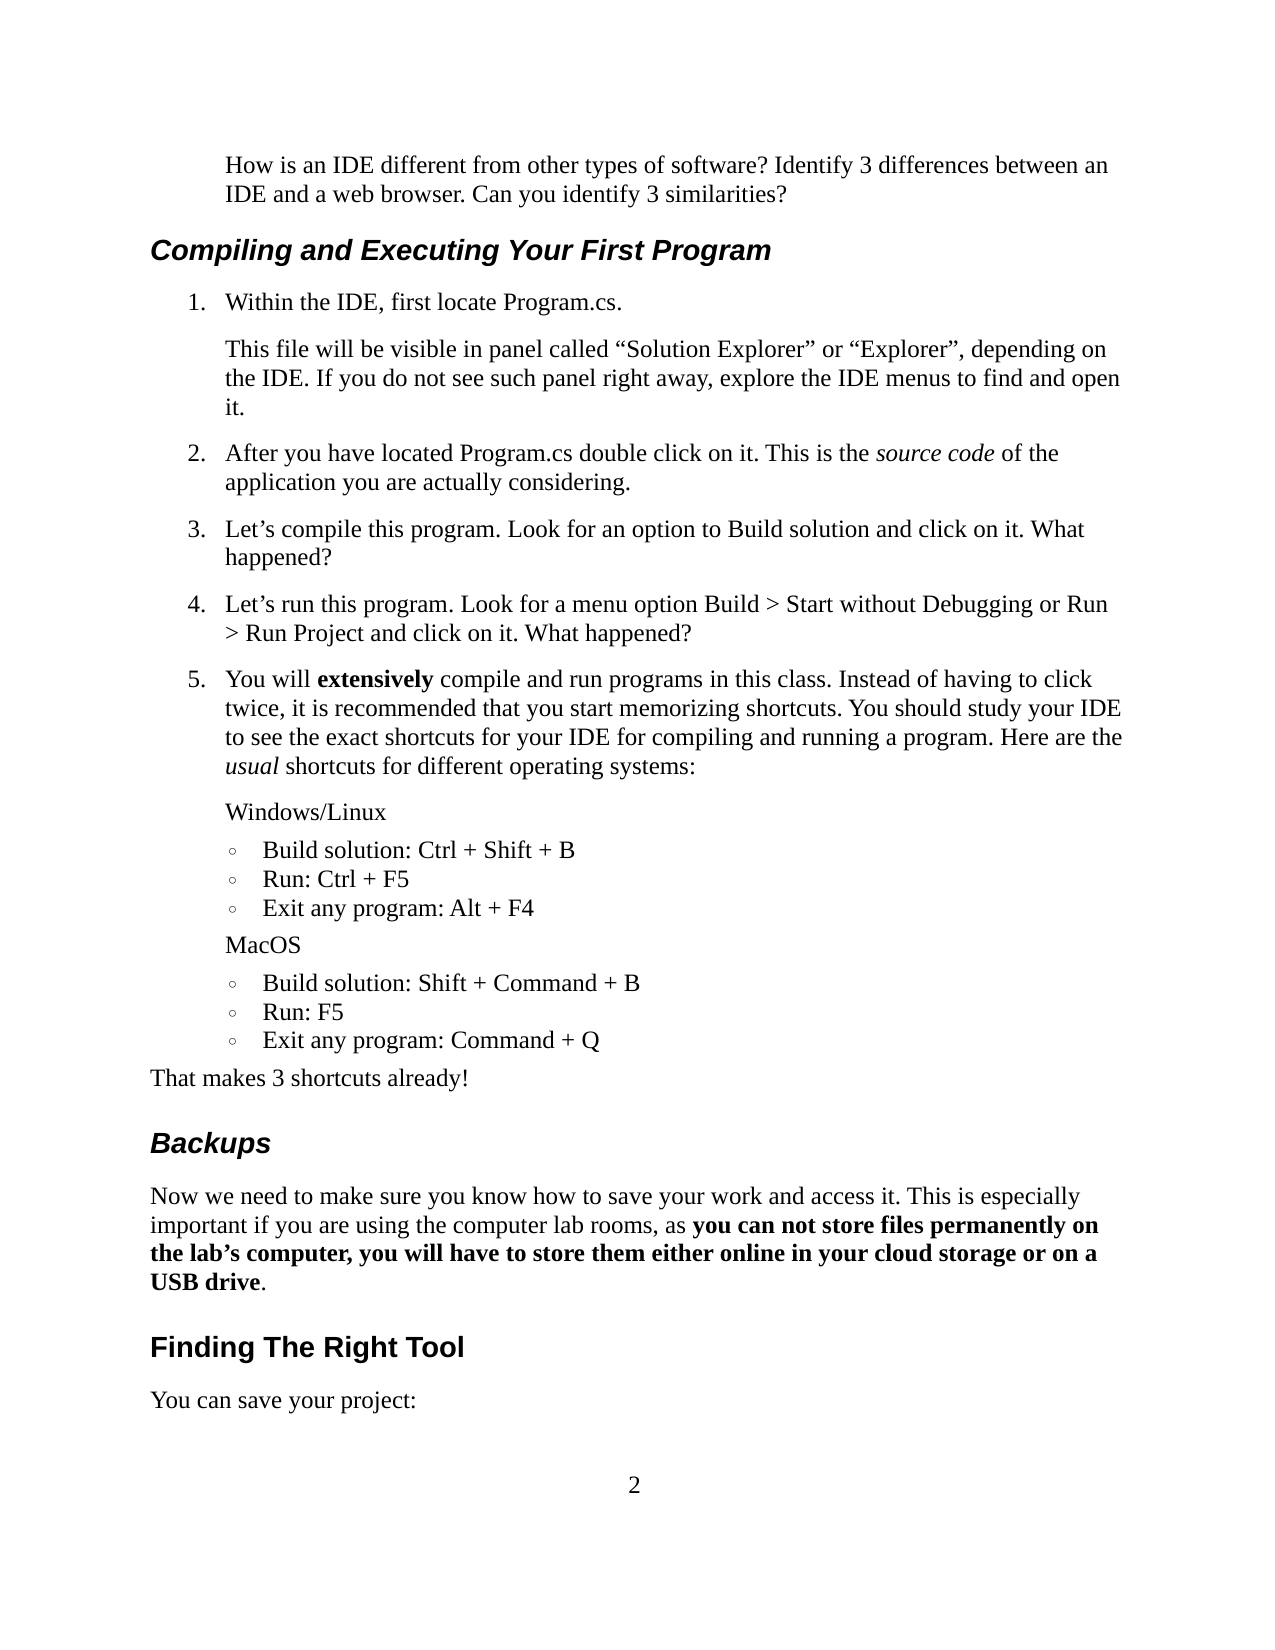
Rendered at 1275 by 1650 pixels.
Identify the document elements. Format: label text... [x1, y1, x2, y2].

text Now we need to make sure you know how to save your work and access it. This is especially important if you are using the computer lab rooms, as you can not store files permanently on the lab’s computer, you will have to store them either online in your cloud storage or on a USB drive. [150, 1181, 1125, 1296]
list Exit any program: Alt + F4 [225, 893, 1125, 921]
list Run: F5 [225, 997, 1125, 1026]
list Within the IDE, first locate Program.cs. [187, 287, 1125, 316]
list Let’s run this program. Look for a menu option Build > Start without Debugging or Run > Run Project and click on it. What happened? [187, 589, 1125, 647]
list Build solution: Shift + Command + B [225, 968, 1125, 997]
text That makes 3 shortcuts already! [150, 1063, 1125, 1092]
list Let’s compile this program. Look for an option to Build solution and click on it. What happened? [187, 514, 1125, 571]
list Build solution: Ctrl + Shift + B [225, 835, 1125, 864]
list Run: Ctrl + F5 [225, 864, 1125, 893]
text You can save your project: [150, 1385, 1125, 1414]
list After you have located Program.cs double click on it. This is the source code of the application you are actually considering. [187, 438, 1125, 496]
list MacOS [187, 930, 1125, 959]
subtitle Backups [150, 1126, 1125, 1159]
list Exit any program: Command + Q [225, 1026, 1125, 1054]
subtitle Compiling and Executing Your First Program [150, 232, 1125, 266]
text How is an IDE different from other types of software? Identify 3 differences between an IDE and a web browser. Can you identify 3 similarities? [225, 150, 1125, 207]
list You will extensively compile and run programs in this class. Instead of having to click twice, it is recommended that you start memorizing shortcuts. You should study your IDE to see the exact shortcuts for your IDE for compiling and running a program. Here are the usual shortcuts for different operating systems: [187, 664, 1125, 779]
list This file will be visible in panel called “Solution Explorer” or “Explorer”, depending on the IDE. If you do not see such panel right away, explore the IDE menus to find and open it. [187, 334, 1125, 420]
list Windows/Linux [187, 797, 1125, 826]
subtitle Finding The Right Tool [150, 1330, 1125, 1363]
